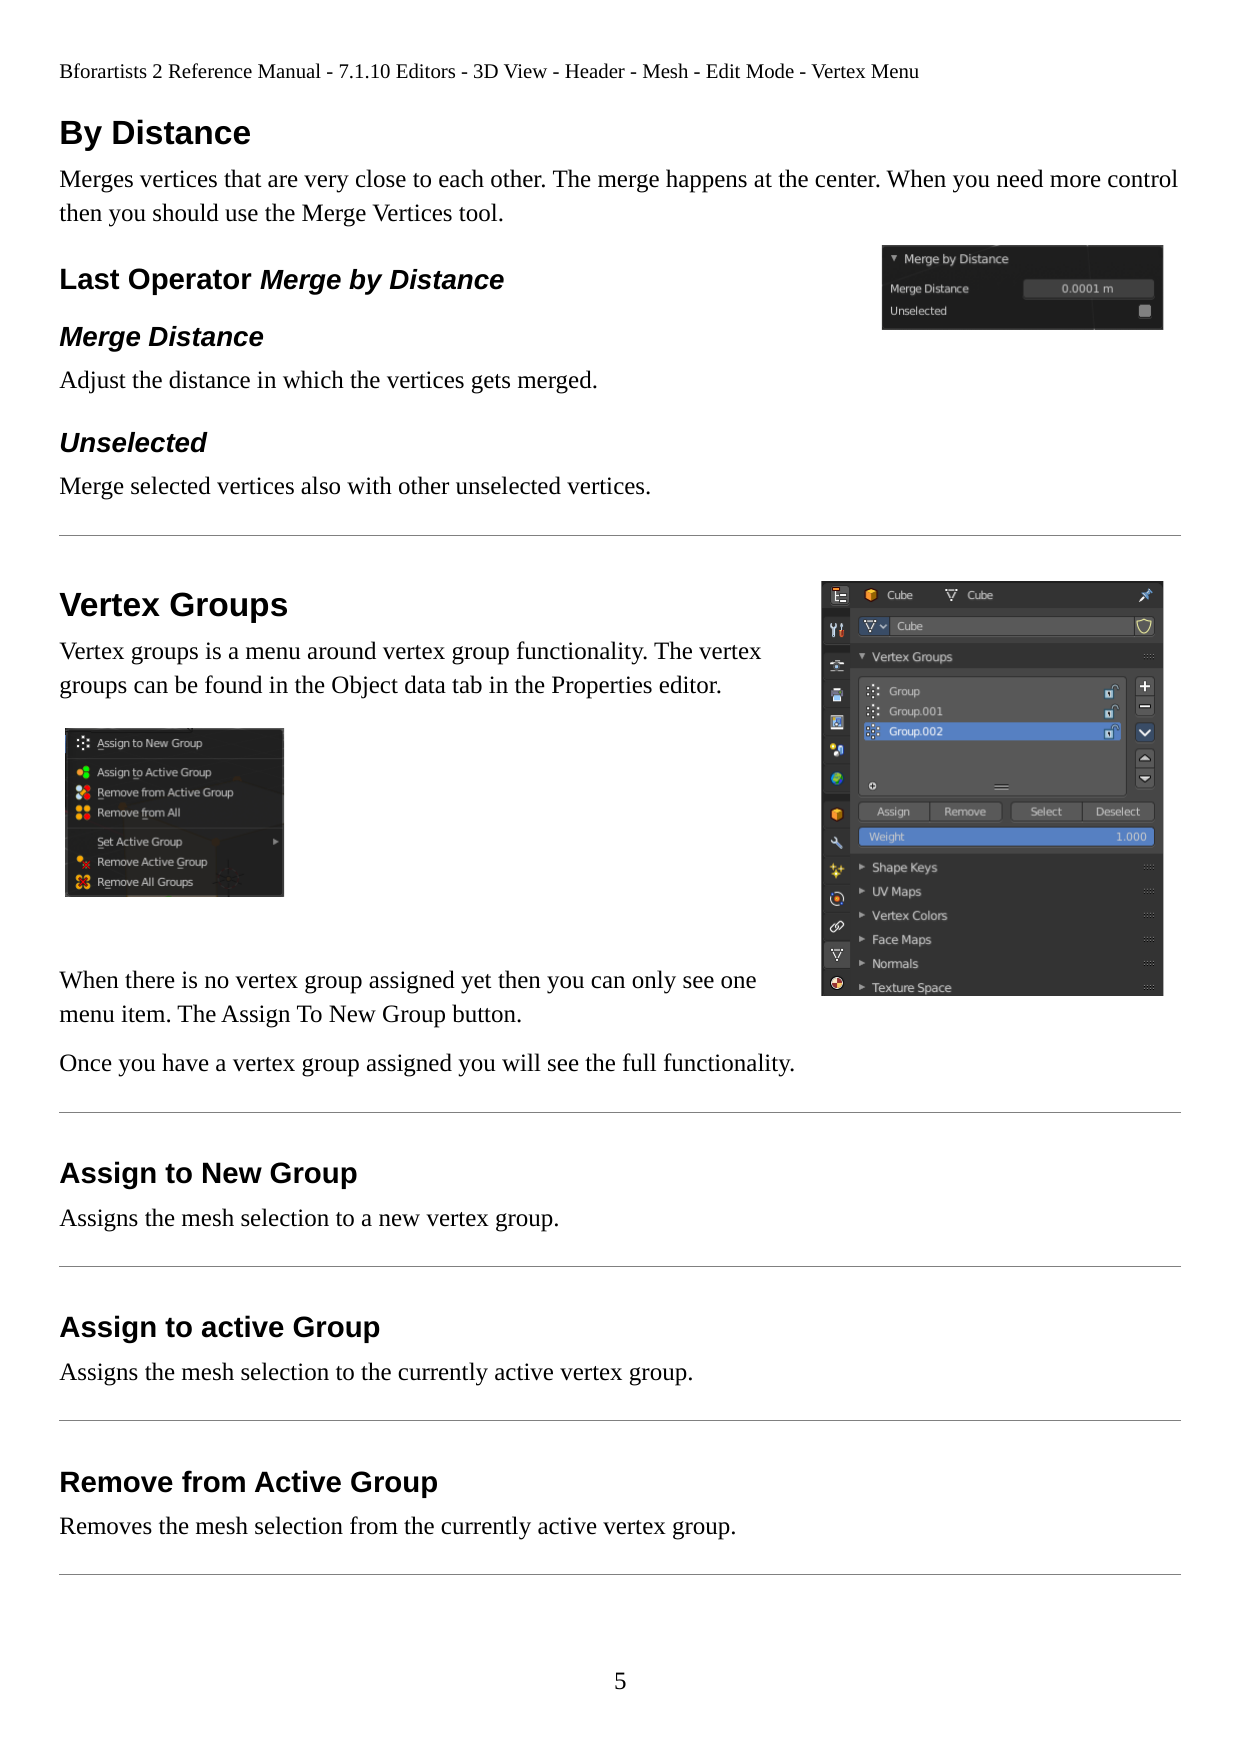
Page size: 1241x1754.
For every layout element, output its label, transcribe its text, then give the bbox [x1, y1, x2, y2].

text When there is no vertex group assigned yet then you can only see one menu item. The Assign To New Group button. [59, 965, 1181, 1028]
text Adjust the distance in which the vertices gets merged. [59, 365, 1181, 394]
text Once you have a vertex group assigned you will see the full functionality. [59, 1048, 1181, 1077]
subtitle Vertex Groups [59, 585, 821, 624]
subtitle [1164, 585, 1181, 624]
subtitle Last Operator Merge by Distance [59, 262, 881, 296]
text Vertex groups is a menu around vertex group functionality. The vertex groups can be found in the Object data tab in the Properties editor. [59, 636, 821, 699]
subtitle Merge Distance [59, 321, 1181, 352]
subtitle Remove from Active Group [59, 1464, 1181, 1498]
picture [881, 245, 1164, 330]
picture [821, 581, 1164, 996]
subtitle Assign to New Group [59, 1156, 1181, 1190]
subtitle Assign to active Group [59, 1310, 1181, 1344]
text Assigns the mesh selection to the currently active vertex group. [59, 1357, 1181, 1385]
text Removes the mesh selection from the currently active vertex group. [59, 1511, 1181, 1539]
subtitle By Distance [59, 113, 1181, 151]
subtitle Unselected [59, 427, 1181, 458]
picture [65, 728, 285, 897]
text Assigns the mesh selection to a new vertex group. [59, 1203, 1181, 1231]
text Merge selected vertices also with other unselected vertices. [59, 471, 1181, 500]
text Merges vertices that are very close to each other. The merge happens at the center. When you need more control then you should use the Merge Vertices tool. [59, 164, 1181, 227]
